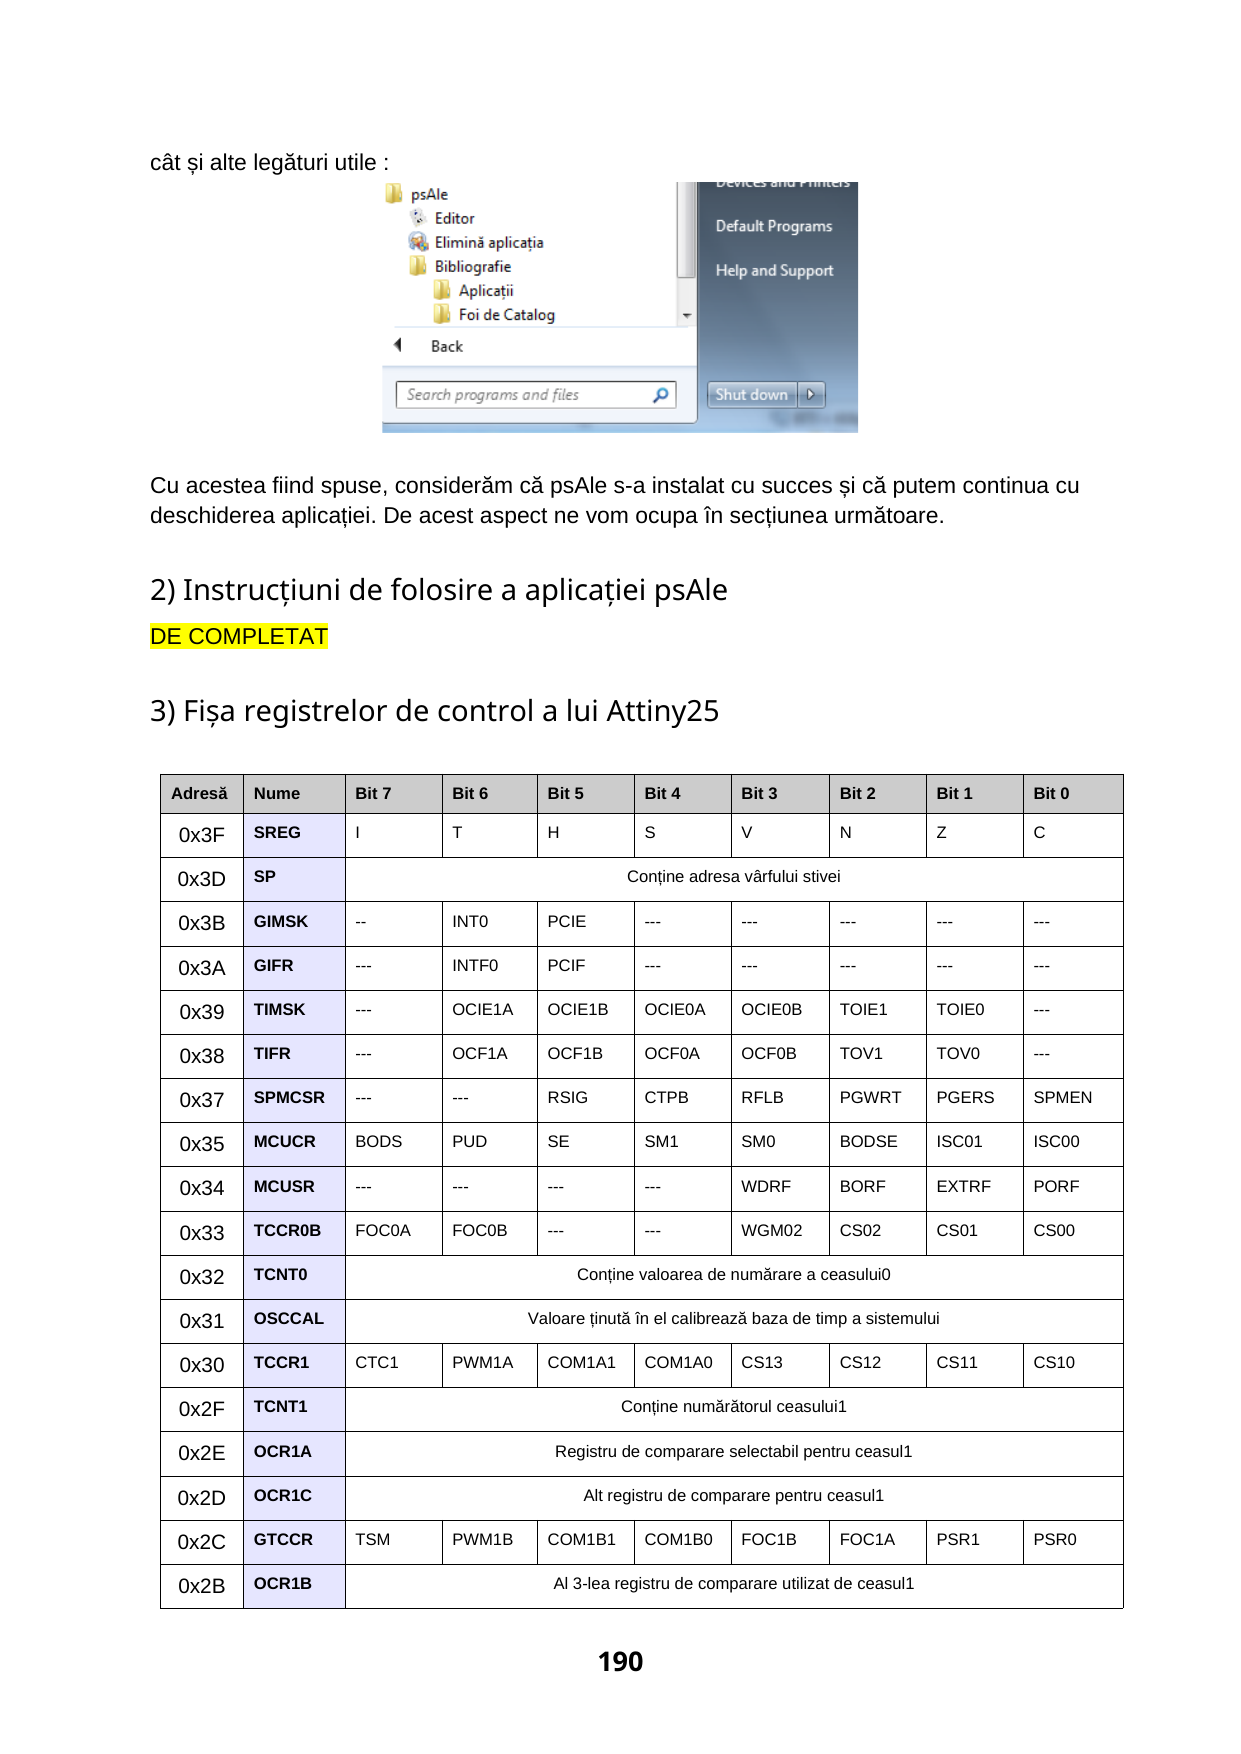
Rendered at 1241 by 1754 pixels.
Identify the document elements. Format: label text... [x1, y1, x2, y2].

table_cell 0x3D [161, 858, 243, 901]
table_cell TOV0 [927, 1035, 1023, 1078]
table_cell RFLB [732, 1079, 829, 1122]
table_cell EXTRF [927, 1167, 1023, 1211]
table_cell --- [830, 947, 926, 990]
table_cell Valoare ținută în el calibrează baza de timp a sistemului [346, 1300, 1123, 1343]
subtitle DE COMPLETAT [150, 623, 1091, 649]
table_cell 0x35 [161, 1123, 243, 1166]
table_cell 0x30 [161, 1344, 243, 1387]
table_cell SPMEN [1024, 1079, 1123, 1122]
table_cell INTF0 [443, 947, 537, 990]
table_cell RSIG [538, 1079, 634, 1122]
table_cell TCNT0 [244, 1256, 345, 1299]
table_cell PSR1 [927, 1521, 1023, 1564]
table_header Nume [244, 775, 345, 813]
table_cell OCIE1A [443, 991, 537, 1034]
table_cell FOC0A [346, 1212, 442, 1255]
table_cell --- [346, 1167, 442, 1211]
table_cell PORF [1024, 1167, 1123, 1211]
table_cell N [830, 814, 926, 857]
table_cell OCF0A [635, 1035, 731, 1078]
table_header Adresă [161, 775, 243, 813]
table_cell Registru de comparare selectabil pentru ceasul1 [346, 1432, 1123, 1476]
table_cell 0x39 [161, 991, 243, 1034]
table_cell --- [635, 1167, 731, 1211]
table_cell TCCR1 [244, 1344, 345, 1387]
table_cell CTC1 [346, 1344, 442, 1387]
table_cell --- [732, 947, 829, 990]
table_cell PSR0 [1024, 1521, 1123, 1564]
table_cell --- [1024, 902, 1123, 946]
table_cell SM0 [732, 1123, 829, 1166]
table_cell OCR1A [244, 1432, 345, 1476]
table_cell --- [346, 947, 442, 990]
table_cell 0x2F [161, 1388, 243, 1431]
table_cell --- [1024, 1035, 1123, 1078]
table_cell 0x3A [161, 947, 243, 990]
subtitle 3) Fișa registrelor de control a lui Attiny25 [150, 690, 1091, 730]
table_cell PWM1B [443, 1521, 537, 1564]
table_cell OCF1B [538, 1035, 634, 1078]
subtitle cât și alte legături utile : [150, 150, 1091, 176]
table_header Bit 5 [538, 775, 634, 813]
table_cell --- [1024, 947, 1123, 990]
table_cell PWM1A [443, 1344, 537, 1387]
table_cell TOIE0 [927, 991, 1023, 1034]
table_cell PCIF [538, 947, 634, 990]
table_cell 0x38 [161, 1035, 243, 1078]
table_cell SE [538, 1123, 634, 1166]
table_cell Al 3-lea registru de comparare utilizat de ceasul1 [346, 1565, 1123, 1608]
table_cell SP [244, 858, 345, 901]
table_cell PUD [443, 1123, 537, 1166]
table_cell 0x31 [161, 1300, 243, 1343]
table_cell COM1A0 [635, 1344, 731, 1387]
table_cell CS10 [1024, 1344, 1123, 1387]
table_cell --- [635, 902, 731, 946]
table_cell GTCCR [244, 1521, 345, 1564]
table_cell OCIE0A [635, 991, 731, 1034]
table_cell FOC0B [443, 1212, 537, 1255]
table_cell 0x2B [161, 1565, 243, 1608]
table_cell OCIE1B [538, 991, 634, 1034]
table_cell CS13 [732, 1344, 829, 1387]
table_cell --- [635, 1212, 731, 1255]
table_cell --- [732, 902, 829, 946]
table_cell --- [538, 1167, 634, 1211]
table_cell I [346, 814, 442, 857]
table_header Bit 4 [635, 775, 731, 813]
table_cell H [538, 814, 634, 857]
table_cell OCR1B [244, 1565, 345, 1608]
table_cell --- [443, 1079, 537, 1122]
table_cell --- [346, 991, 442, 1034]
table_header Bit 7 [346, 775, 442, 813]
table_cell --- [443, 1167, 537, 1211]
table_cell S [635, 814, 731, 857]
table_cell INT0 [443, 902, 537, 946]
table_cell V [732, 814, 829, 857]
table_cell CS11 [927, 1344, 1023, 1387]
table_cell CS02 [830, 1212, 926, 1255]
table_cell --- [635, 947, 731, 990]
table_cell PGWRT [830, 1079, 926, 1122]
table_cell SREG [244, 814, 345, 857]
table_cell 0x34 [161, 1167, 243, 1211]
table_cell C [1024, 814, 1123, 857]
table_cell GIMSK [244, 902, 345, 946]
table_cell ISC01 [927, 1123, 1023, 1166]
table_cell COM1B0 [635, 1521, 731, 1564]
table_header Bit 1 [927, 775, 1023, 813]
table_cell BORF [830, 1167, 926, 1211]
table_cell TCCR0B [244, 1212, 345, 1255]
table_cell 0x3B [161, 902, 243, 946]
subtitle Cu acestea fiind spuse, considerăm că psAle s-a instalat cu succes și că putem continua cu deschiderea aplicației. De acest aspect ne vom ocupa în secțiunea următoare. [150, 473, 1091, 528]
picture [382, 182, 859, 433]
table_cell FOC1B [732, 1521, 829, 1564]
table_cell WGM02 [732, 1212, 829, 1255]
table_cell TIFR [244, 1035, 345, 1078]
table_cell BODSE [830, 1123, 926, 1166]
table_cell Conține numărătorul ceasului1 [346, 1388, 1123, 1431]
table_cell --- [346, 1035, 442, 1078]
table_cell Conține adresa vârfului stivei [346, 858, 1123, 901]
table_cell Alt registru de comparare pentru ceasul1 [346, 1477, 1123, 1520]
table_cell TIMSK [244, 991, 345, 1034]
table_cell SPMCSR [244, 1079, 345, 1122]
table_cell OCF1A [443, 1035, 537, 1078]
table_cell SM1 [635, 1123, 731, 1166]
table_header Bit 6 [443, 775, 537, 813]
table_header Bit 3 [732, 775, 829, 813]
table_cell T [443, 814, 537, 857]
table_cell --- [830, 902, 926, 946]
table_header Bit 2 [830, 775, 926, 813]
table_cell --- [927, 947, 1023, 990]
table_cell OCIE0B [732, 991, 829, 1034]
table_cell OCF0B [732, 1035, 829, 1078]
table_cell CS12 [830, 1344, 926, 1387]
table_cell MCUCR [244, 1123, 345, 1166]
table_header Bit 0 [1024, 775, 1123, 813]
table_cell TOIE1 [830, 991, 926, 1034]
table_cell ISC00 [1024, 1123, 1123, 1166]
table_cell --- [927, 902, 1023, 946]
table_cell CS00 [1024, 1212, 1123, 1255]
table_cell BODS [346, 1123, 442, 1166]
table_cell Z [927, 814, 1023, 857]
table_cell 0x2E [161, 1432, 243, 1476]
table_cell GIFR [244, 947, 345, 990]
table_cell COM1B1 [538, 1521, 634, 1564]
table_cell CTPB [635, 1079, 731, 1122]
table_cell OCR1C [244, 1477, 345, 1520]
table_cell 0x2D [161, 1477, 243, 1520]
table_cell FOC1A [830, 1521, 926, 1564]
table_cell TOV1 [830, 1035, 926, 1078]
table_cell CS01 [927, 1212, 1023, 1255]
table_cell 0x3F [161, 814, 243, 857]
table_cell Conține valoarea de numărare a ceasului0 [346, 1256, 1123, 1299]
table_cell TCNT1 [244, 1388, 345, 1431]
table_cell --- [1024, 991, 1123, 1034]
table_cell MCUSR [244, 1167, 345, 1211]
table_cell 0x33 [161, 1212, 243, 1255]
table_cell TSM [346, 1521, 442, 1564]
table_cell 0x2C [161, 1521, 243, 1564]
table_cell 0x37 [161, 1079, 243, 1122]
table_cell --- [538, 1212, 634, 1255]
table_cell --- [346, 1079, 442, 1122]
table_cell PGERS [927, 1079, 1023, 1122]
table_cell OSCCAL [244, 1300, 345, 1343]
table_cell COM1A1 [538, 1344, 634, 1387]
table_cell WDRF [732, 1167, 829, 1211]
table_cell 0x32 [161, 1256, 243, 1299]
table_cell PCIE [538, 902, 634, 946]
subtitle 2) Instrucțiuni de folosire a aplicației psAle [150, 569, 1091, 609]
table_cell -- [346, 902, 442, 946]
